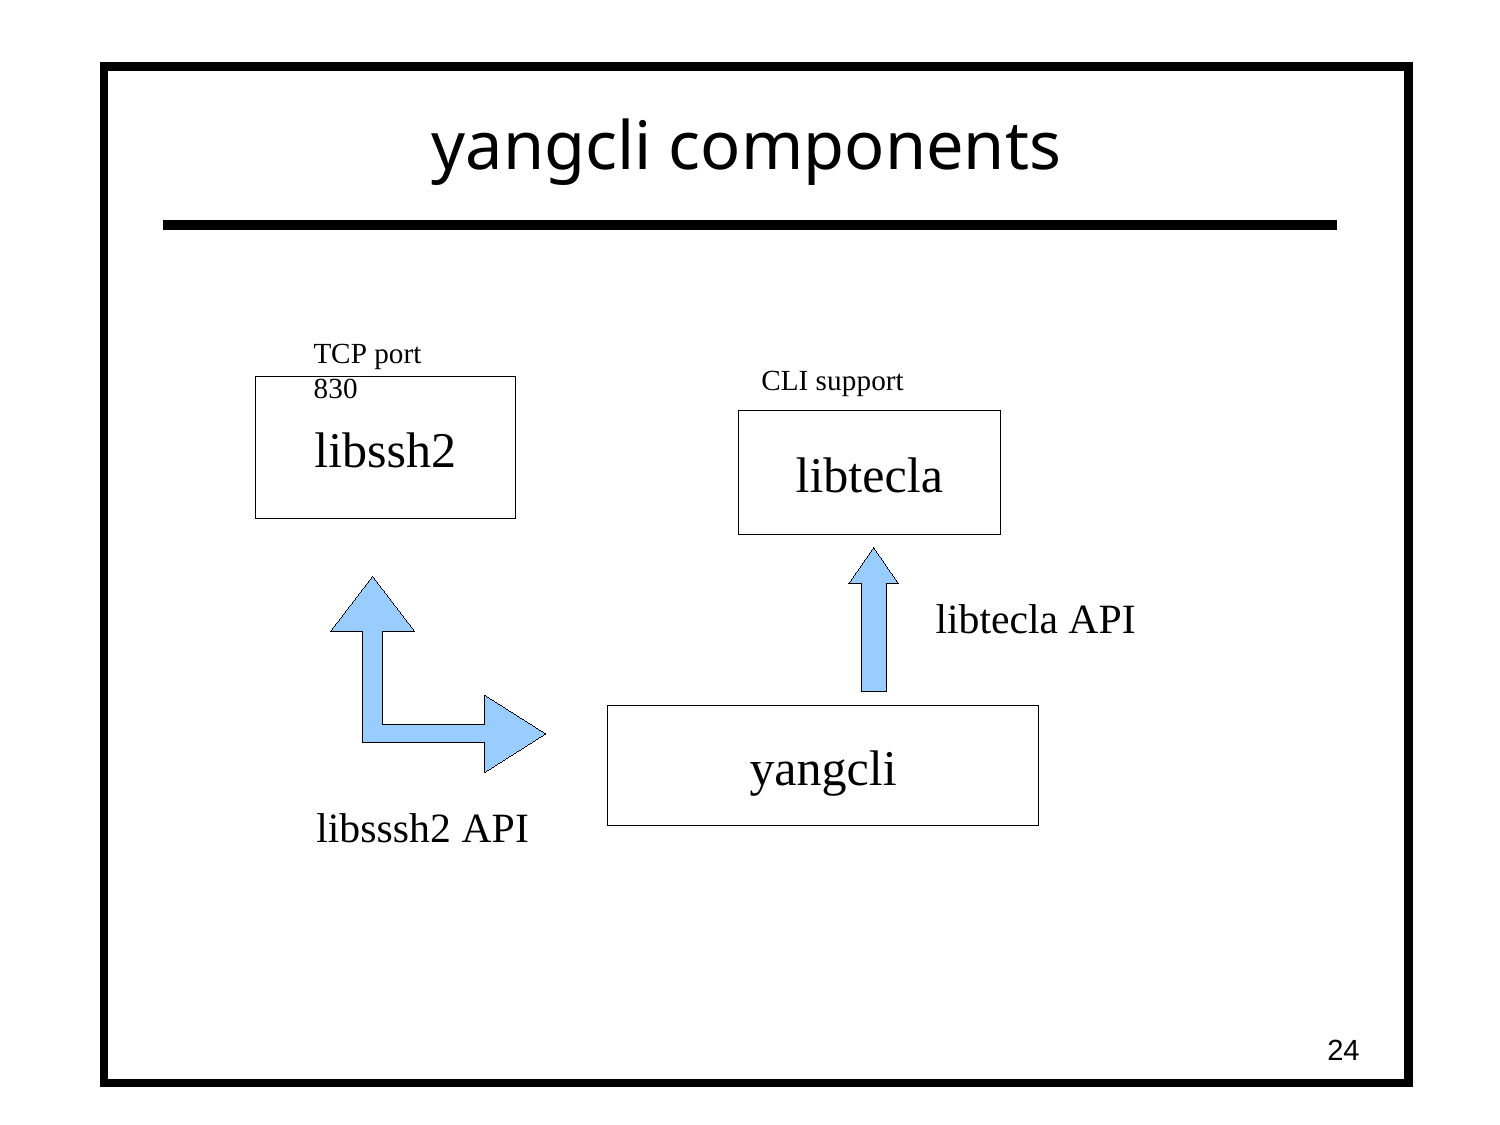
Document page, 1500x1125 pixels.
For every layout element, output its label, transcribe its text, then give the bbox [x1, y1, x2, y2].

text_box libsssh2 API [301, 792, 544, 887]
title yangcli components [162, 82, 1332, 206]
text_box [848, 547, 899, 692]
text_box TCP port 830 [298, 327, 488, 377]
text_box libtecla [738, 410, 1001, 535]
text_box CLI support [746, 354, 919, 404]
text_box [330, 576, 546, 773]
text_box yangcli [607, 705, 1039, 826]
text_box libssh2 [255, 376, 516, 519]
text_box libtecla API [920, 584, 1152, 650]
